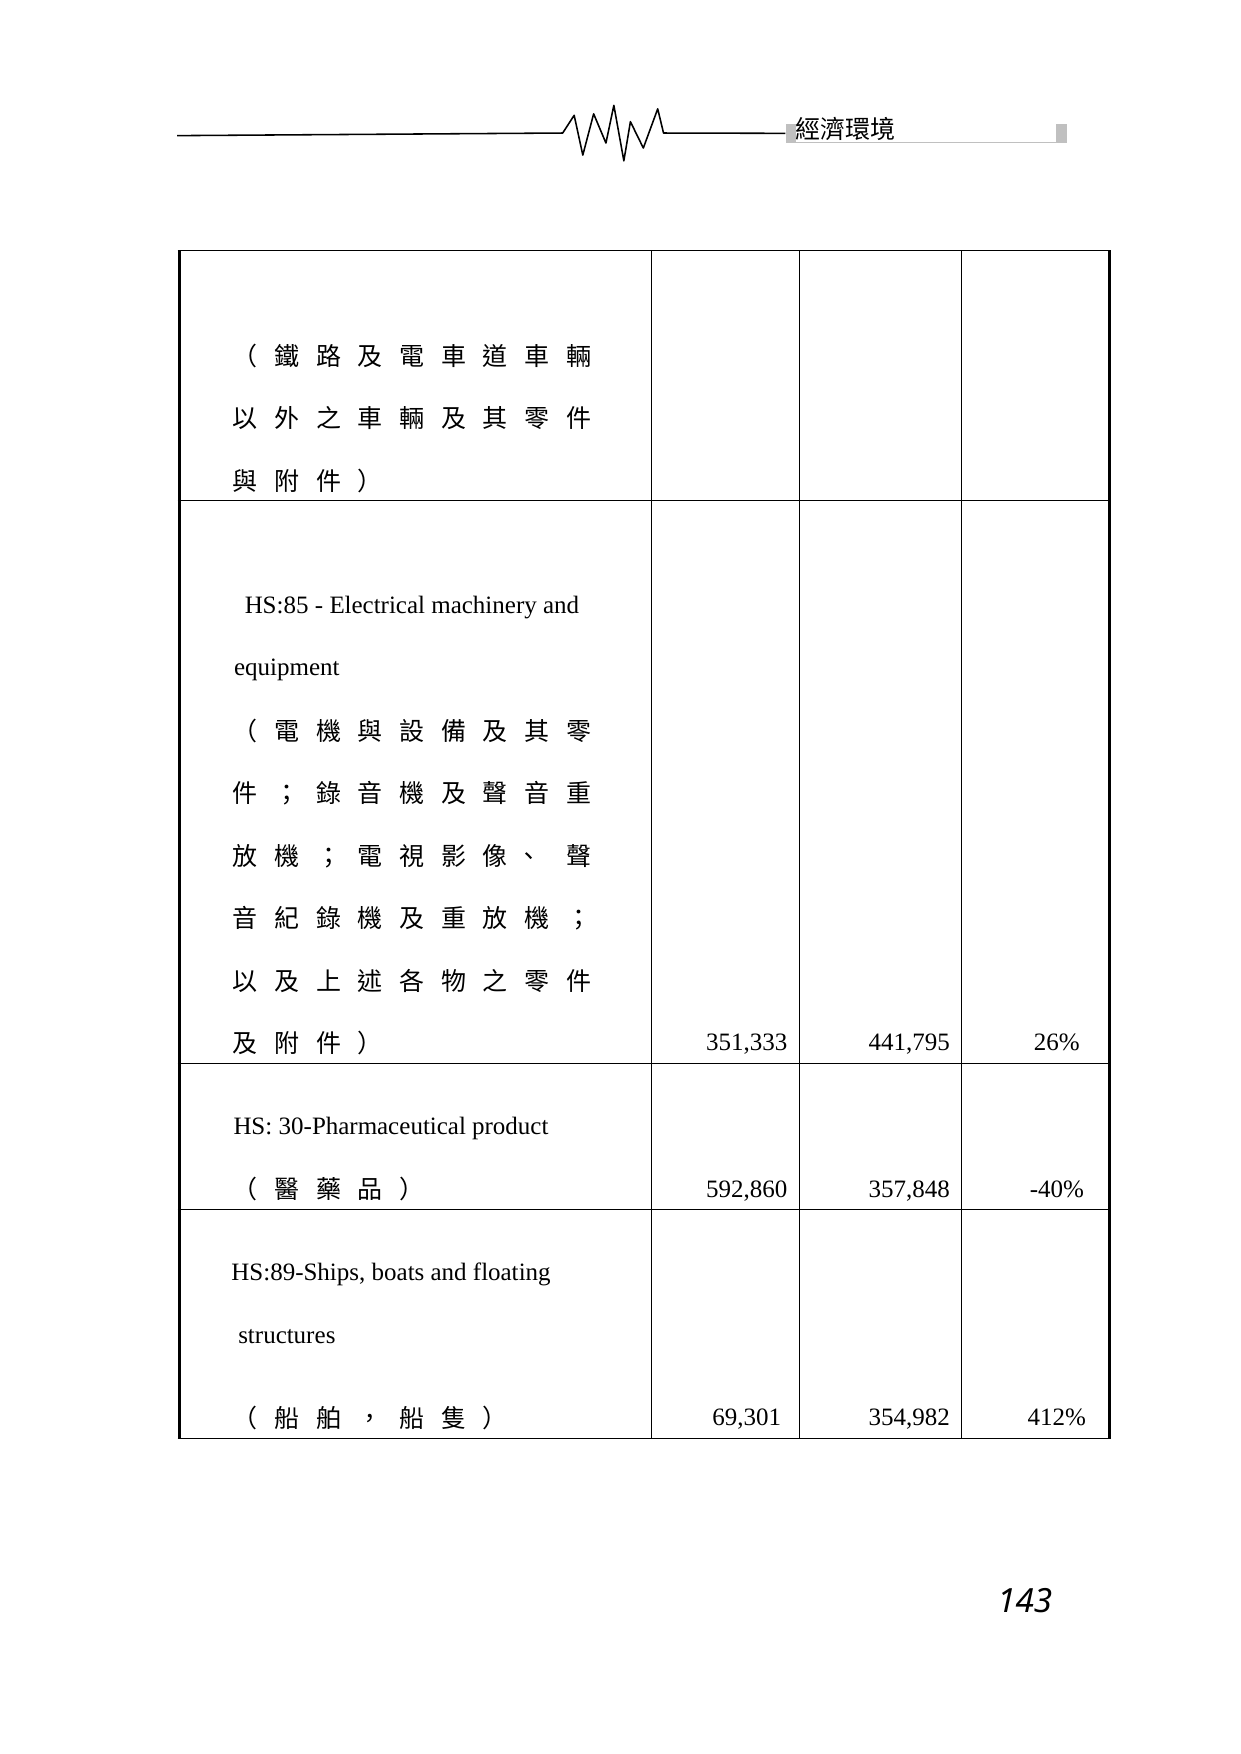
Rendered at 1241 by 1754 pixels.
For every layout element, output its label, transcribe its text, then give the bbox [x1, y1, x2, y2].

table_cell HS: 30-Pharmaceutical product（醫藥品） [181, 1064, 651, 1209]
table_cell [800, 251, 961, 500]
table_cell [652, 251, 799, 500]
table_cell 592,860 [652, 1064, 799, 1209]
table_cell HS:89-Ships, boats and floating structures （船舶，船隻） [181, 1210, 651, 1438]
table_cell 357,848 [800, 1064, 961, 1209]
table_cell 26% [962, 501, 1108, 1063]
table_cell 351,333 [652, 501, 799, 1063]
table_cell 412% [962, 1210, 1108, 1438]
table_cell 441,795 [800, 501, 961, 1063]
table_cell HS:85 - Electrical machinery and equipment （電機與設備及其零件；錄音機及聲音重放機；電視影像、聲音紀錄機及重放機；以及上述各物之零件及附件） [181, 501, 651, 1063]
table_cell 354,982 [800, 1210, 961, 1438]
table_cell 69,301 [652, 1210, 799, 1438]
table_cell （鐵路及電車道車輛以外之車輛及其零件與附件） [181, 251, 651, 500]
table_cell [962, 251, 1108, 500]
table_cell -40% [962, 1064, 1108, 1209]
